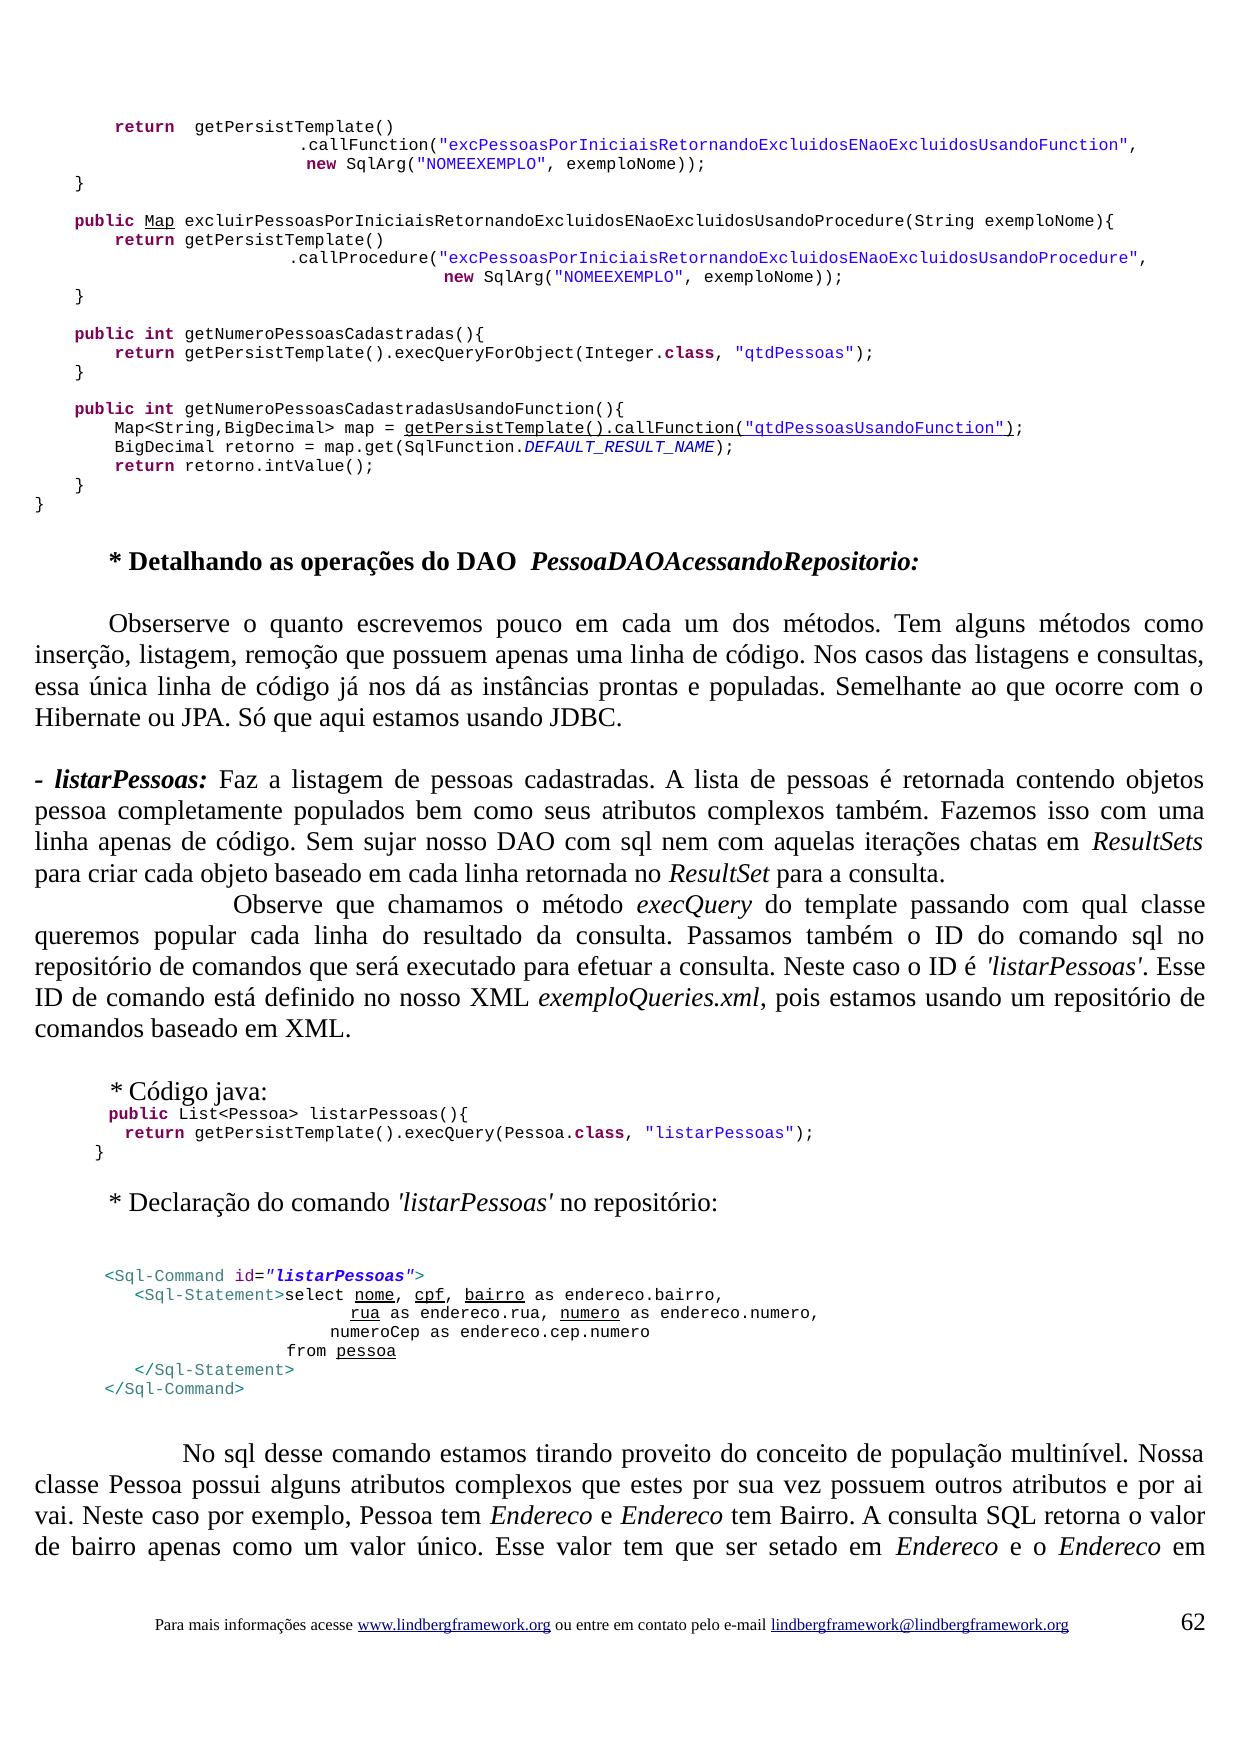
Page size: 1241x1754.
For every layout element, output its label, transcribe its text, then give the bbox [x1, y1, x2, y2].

text * Declaração do comando 'listarPessoas' no repositório: [34, 1186, 1206, 1217]
text return getPersistTemplate() [34, 118, 1206, 137]
text new SqlArg("NOMEEXEMPLO", exemploNome)); [34, 156, 1206, 175]
text new SqlArg("NOMEEXEMPLO", exemploNome)); [34, 269, 1206, 288]
text BigDecimal retorno = map.get(SqlFunction.DEFAULT_RESULT_NAME); [34, 439, 1206, 457]
text Obserserve o quanto escrevemos pouco em cada um dos métodos. Tem alguns métodos como inserção, listagem, remoção que possuem apenas uma linha de código. Nos casos das listagens e consultas, essa única linha de código já nos dá as instâncias prontas e populadas. Semelhante ao que ocorre com o Hibernate ou JPA. Só que aqui estamos usando JDBC. [34, 607, 1206, 732]
text } [34, 175, 1206, 193]
text from pessoa [34, 1343, 1206, 1361]
text <Sql-Statement>select nome, cpf, bairro as endereco.bairro, [34, 1286, 1206, 1305]
text No sql desse comando estamos tirando proveito do conceito de população multinível. Nossa classe Pessoa possui alguns atributos complexos que estes por sua vez possuem outros atributos e por ai vai. Neste caso por exemplo, Pessoa tem Endereco e Endereco tem Bairro. A consulta SQL retorna o valor de bairro apenas como um valor único. Esse valor tem que ser setado em Endereco e o Endereco em [34, 1437, 1206, 1561]
text return getPersistTemplate().execQuery(Pessoa.class, "listarPessoas"); [34, 1125, 1206, 1143]
text public int getNumeroPessoasCadastradasUsandoFunction(){ [34, 401, 1206, 420]
text Map<String,BigDecimal> map = getPersistTemplate().callFunction("qtdPessoasUsandoFunction"); [34, 420, 1206, 439]
text Observe que chamamos o método execQuery do template passando com qual classe queremos popular cada linha do resultado da consulta. Passamos também o ID do comando sql no repositório de comandos que será executado para efetuar a consulta. Neste caso o ID é 'listarPessoas'. Esse ID de comando está definido no nosso XML exemploQueries.xml, pois estamos usando um repositório de comandos baseado em XML. [34, 888, 1206, 1043]
text return getPersistTemplate() [34, 231, 1206, 250]
text * Código java: [34, 1075, 1206, 1106]
text } [34, 1143, 1206, 1162]
text - listarPessoas: Faz a listagem de pessoas cadastradas. A lista de pessoas é retornada contendo objetos pessoa completamente populados bem como seus atributos complexos também. Fazemos isso com uma linha apenas de código. Sem sujar nosso DAO com sql nem com aquelas iterações chatas em ResultSets para criar cada objeto baseado em cada linha retornada no ResultSet para a consulta. [34, 763, 1206, 888]
text } [34, 363, 1206, 382]
text public List<Pessoa> listarPessoas(){ [34, 1106, 1206, 1125]
text </Sql-Command> [34, 1380, 1206, 1399]
text <Sql-Command id="listarPessoas"> [34, 1267, 1206, 1286]
text } [34, 476, 1206, 495]
text </Sql-Statement> [34, 1361, 1206, 1380]
text rua as endereco.rua, numero as endereco.numero, [34, 1305, 1206, 1324]
text } [34, 288, 1206, 307]
text .callFunction("excPessoasPorIniciaisRetornandoExcluidosENaoExcluidosUsandoFunction", [34, 137, 1206, 156]
text numeroCep as endereco.cep.numero [34, 1324, 1206, 1343]
text public int getNumeroPessoasCadastradas(){ [34, 326, 1206, 344]
text return retorno.intValue(); [34, 457, 1206, 476]
text public Map excluirPessoasPorIniciaisRetornandoExcluidosENaoExcluidosUsandoProcedure(String exemploNome){ [34, 212, 1206, 231]
text * Detalhando as operações do DAO PessoaDAOAcessandoRepositorio: [34, 545, 1206, 576]
text return getPersistTemplate().execQueryForObject(Integer.class, "qtdPessoas"); [34, 344, 1206, 363]
text .callProcedure("excPessoasPorIniciaisRetornandoExcluidosENaoExcluidosUsandoProcedure", [34, 250, 1206, 269]
text } [34, 495, 1206, 514]
